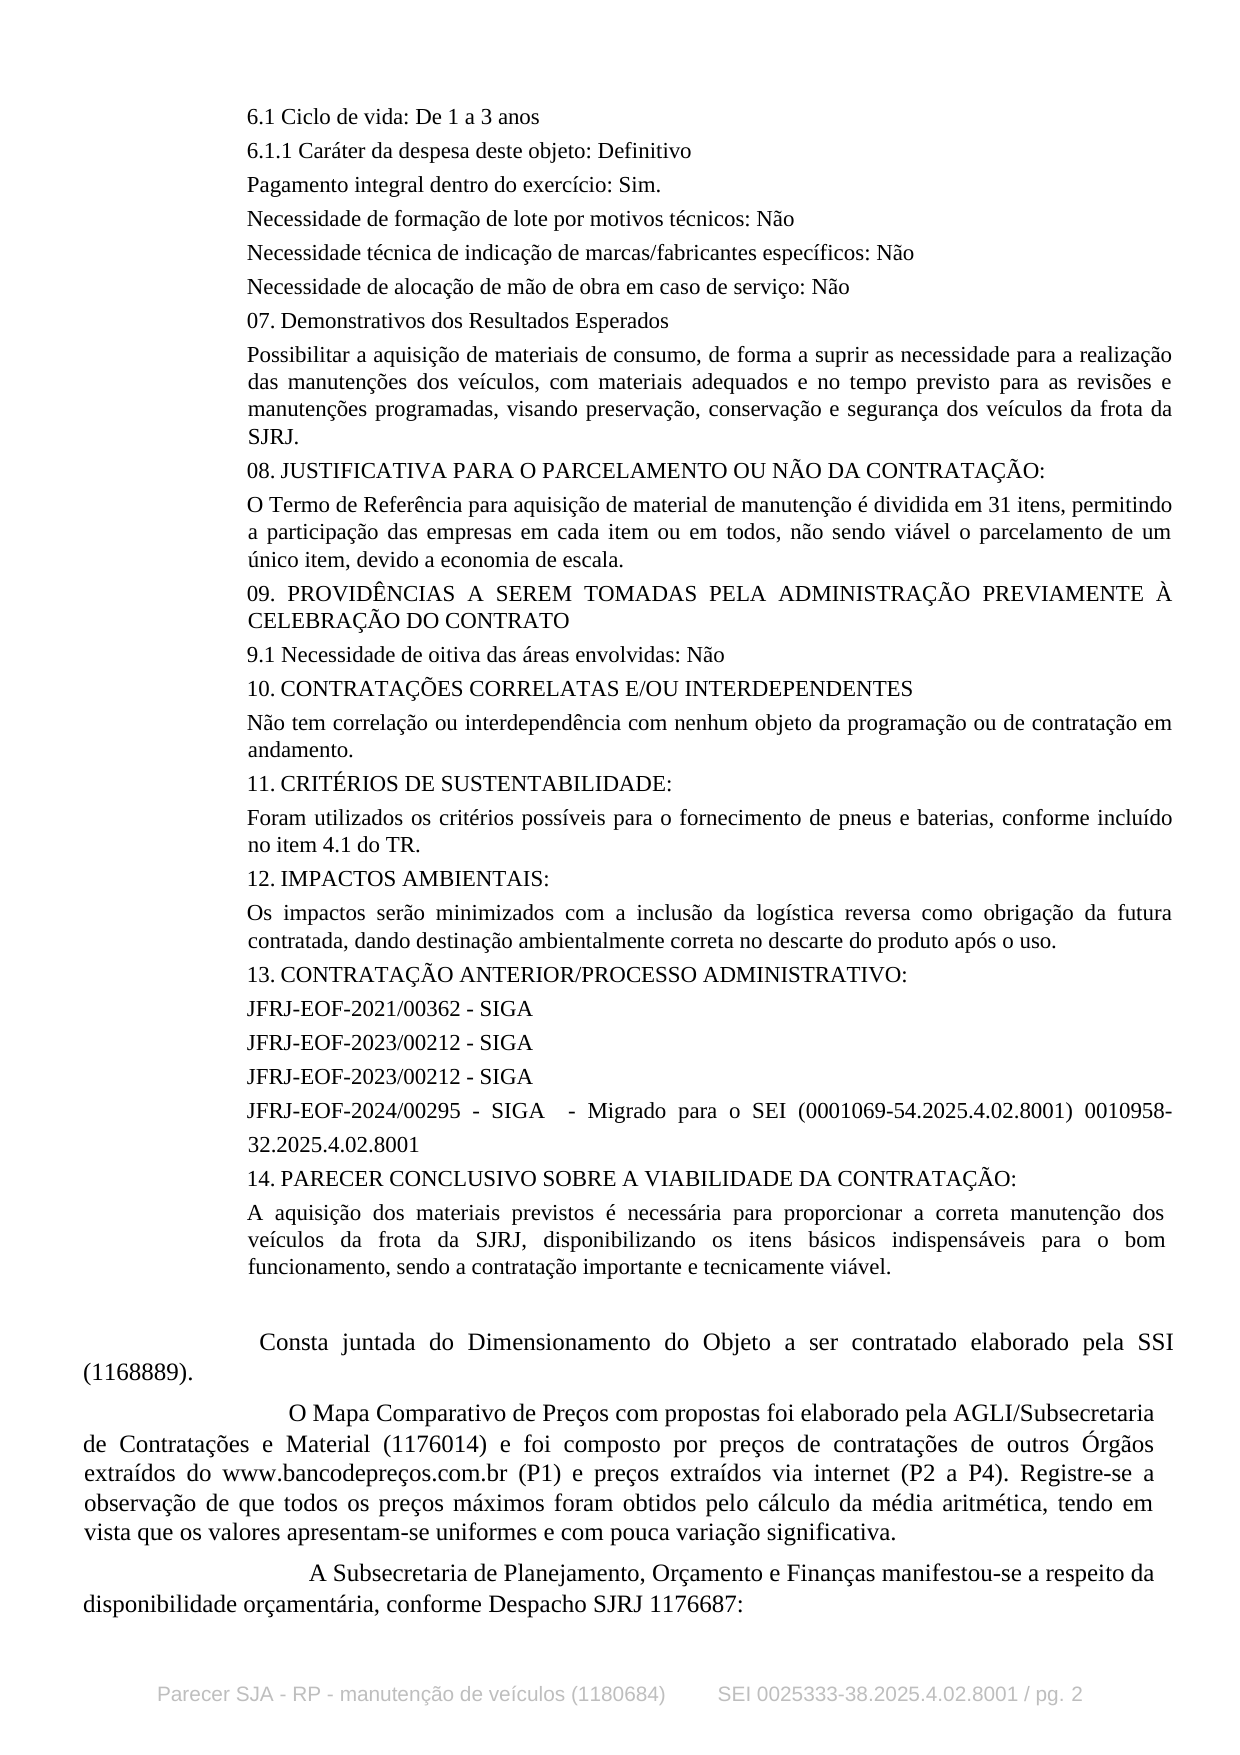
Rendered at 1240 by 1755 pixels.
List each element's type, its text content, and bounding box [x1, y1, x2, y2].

text A Subsecretaria de Planejamento, Orçamento e Finanças manifestou-se a respeito da [84, 1558, 1154, 1587]
text 6.1 Ciclo de vida: De 1 a 3 anos [247, 103, 1174, 129]
list PARECER CONCLUSIVO SOBRE A VIABILIDADE DA CONTRATAÇÃO: [247, 1164, 1174, 1191]
list JUSTIFICATIVA PARA O PARCELAMENTO OU NÃO DA CONTRATAÇÃO: [247, 457, 1174, 483]
text JFRJ-EOF-2023/00212 - SIGA [247, 1063, 1174, 1089]
text Consta juntada do Dimensionamento do Objeto a ser contratado elaborado pela SSI (1168889). [83, 1327, 1174, 1386]
list CRITÉRIOS DE SUSTENTABILIDADE: [247, 770, 1174, 797]
text Necessidade de alocação de mão de obra em caso de serviço: Não [247, 273, 1174, 299]
list CONTRATAÇÃO ANTERIOR/PROCESSO ADMINISTRATIVO: [247, 961, 1174, 987]
text Necessidade técnica de indicação de marcas/fabricantes específicos: Não [247, 239, 1174, 265]
list IMPACTOS AMBIENTAIS: [247, 866, 1174, 892]
text JFRJ-EOF-2023/00212 - SIGA [247, 1029, 1174, 1055]
text O Termo de Referência para aquisição de material de manutenção é dividida em 31 itens, permitindo a participação das empresas em cada item ou em todos, não sendo viável o parcelamento de um único item, devido a economia de escala. [247, 491, 1174, 572]
text O Mapa Comparativo de Preços com propostas foi elaborado pela AGLI/Subsecretaria [84, 1398, 1154, 1427]
text Necessidade de formação de lote por motivos técnicos: Não [247, 205, 1174, 231]
text Possibilitar a aquisição de materiais de consumo, de forma a suprir as necessidade para a realização das manutenções dos veículos, com materiais adequados e no tempo previsto para as revisões e manutenções programadas, visando preservação, conservação e segurança dos veículos da frota da SJRJ. [247, 341, 1174, 449]
text 6.1.1 Caráter da despesa deste objeto: Definitivo [247, 137, 1174, 163]
text Não tem correlação ou interdependência com nenhum objeto da programação ou de contratação em andamento. [247, 709, 1174, 763]
list CONTRATAÇÕES CORRELATAS E/OU INTERDEPENDENTES [247, 675, 1174, 701]
text A aquisição dos materiais previstos é necessária para proporcionar a correta manutenção dos veículos da frota da SJRJ, disponibilizando os itens básicos indispensáveis para o bom funcionamento, sendo a contratação importante e tecnicamente viável. [247, 1198, 1167, 1280]
text 9.1 Necessidade de oitiva das áreas envolvidas: Não [247, 641, 1174, 667]
text disponibilidade orçamentária, conforme Despacho SJRJ 1176687: [83, 1589, 1174, 1618]
text Pagamento integral dentro do exercício: Sim. [247, 171, 1174, 197]
text Foram utilizados os critérios possíveis para o fornecimento de pneus e baterias, conforme incluído no item 4.1 do TR. [247, 804, 1174, 858]
text Os impactos serão minimizados com a inclusão da logística reversa como obrigação da futura contratada, dando destinação ambientalmente correta no descarte do produto após o uso. [247, 899, 1174, 953]
text 09. PROVIDÊNCIAS A SEREM TOMADAS PELA ADMINISTRAÇÃO PREVIAMENTE À CELEBRAÇÃO DO CONTRATO [247, 579, 1174, 633]
text de Contratações e Material (1176014) e foi composto por preços de contratações de outros Órgãos extraídos do www.bancodepreços.com.br (P1) e preços extraídos via internet (P2 a P4). Registre-se a observação de que todos os preços máximos foram obtidos pelo cálculo da média aritmética, tendo em vista que os valores apresentam-se uniformes e com pouca variação significativa. [83, 1429, 1155, 1546]
text JFRJ-EOF-2024/00295 - SIGA - Migrado para o SEI (0001069-54.2025.4.02.8001) 0010958-32.2025.4.02.8001 [247, 1097, 1174, 1157]
list Demonstrativos dos Resultados Esperados [247, 307, 1174, 333]
text JFRJ-EOF-2021/00362 - SIGA [247, 995, 1174, 1021]
